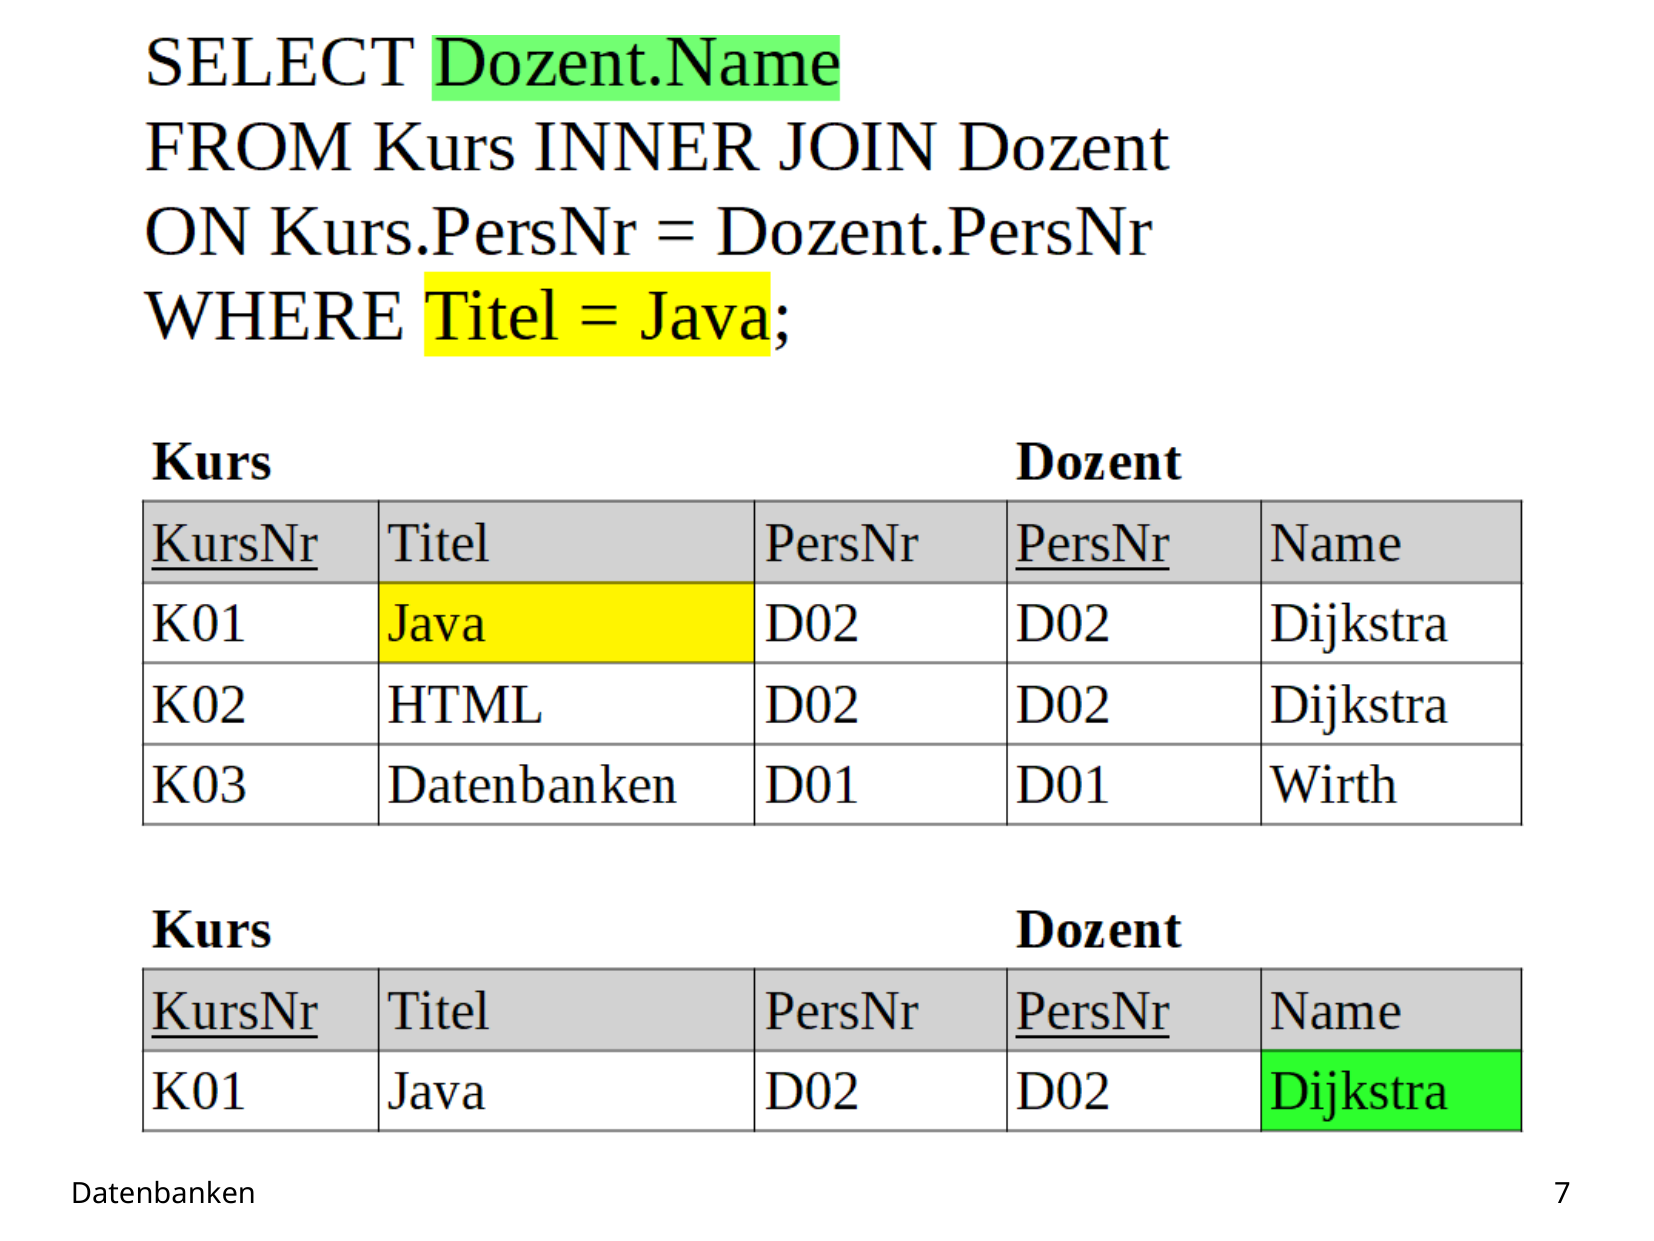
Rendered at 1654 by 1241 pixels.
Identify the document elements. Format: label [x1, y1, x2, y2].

picture [141, 35, 1524, 1134]
